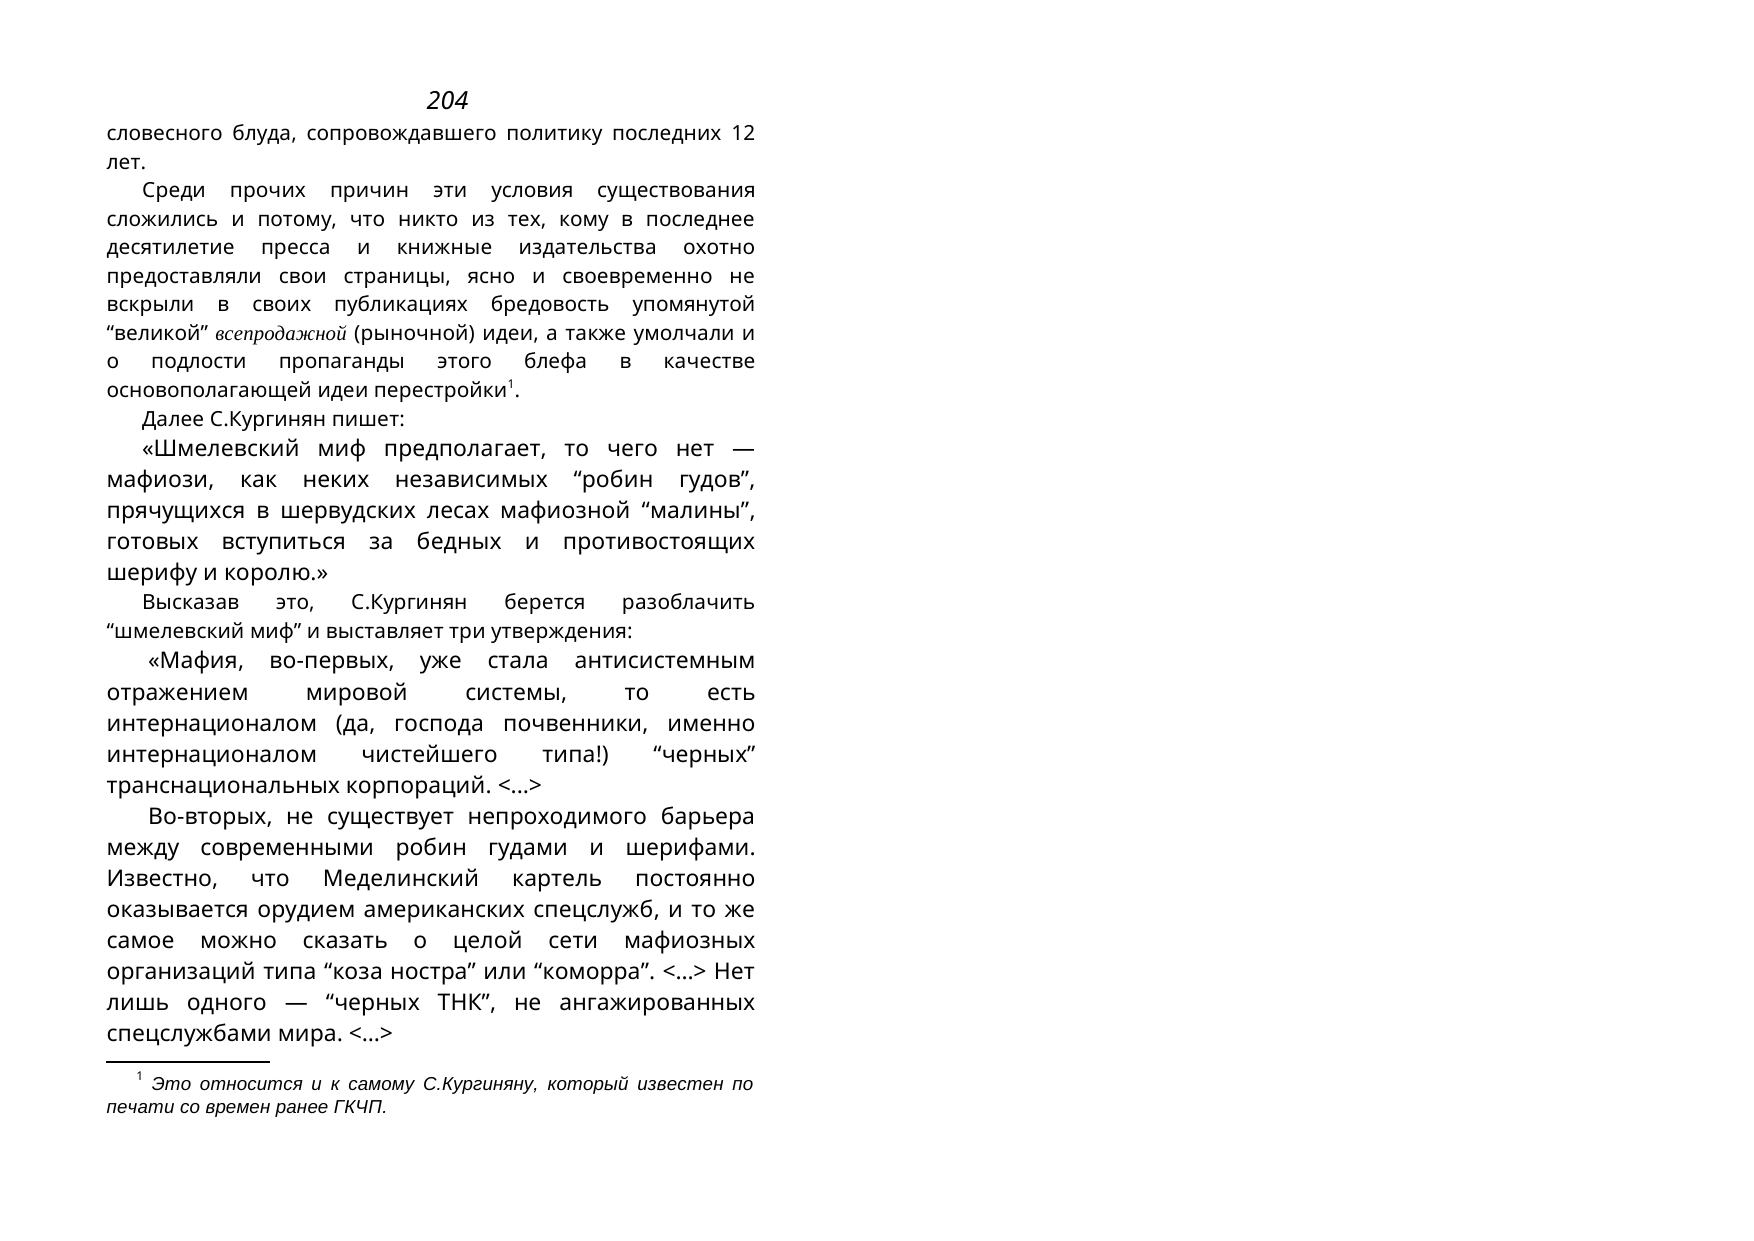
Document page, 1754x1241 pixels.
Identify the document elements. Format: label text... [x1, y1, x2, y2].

text Это относится и к самому С.Кургиняну, который известен по печати со времен ранее ГКЧП. [106, 1068, 756, 1118]
text Среди прочих причин эти условия существования сложились и потому, что никто из тех, кому в последнее десятилетие пресса и книжные издательства охотно предоставляли свои страницы, ясно и своевременно не вскрыли в своих публикациях бредовость упомянутой “великой” всепродажной (рыночной) идеи, а также умолчали и о подлости пропаганды этого блефа в качестве основополагающей идеи перестройки. [106, 175, 756, 403]
text Далее С.Кургинян пишет: [106, 403, 756, 432]
text Высказав это, С.Кургинян берется разоблачить “шмелевский миф” и выставляет три утверждения: [106, 587, 756, 644]
text «Шмелевский миф предполагает, то чего нет — мафиози, как неких независимых “робин гудов”, прячущихся в шервудских лесах мафиозной “малины”, готовых вступиться за бедных и противостоящих шерифу и королю.» [106, 432, 756, 587]
text словесного блуда, сопровождавшего политику последних 12 лет. [106, 118, 756, 175]
text «Мафия, во-первых, уже стала антисистемным отражением мировой системы, то есть интернационалом (да, господа почвенники, именно интернационалом чистейшего типа!) “черных” транснациональных корпораций. <...> [106, 644, 756, 799]
text Во-вторых, не существует непроходимого барьера между современными робин гудами и шерифами. Известно, что Меделинский картель постоянно оказывается орудием американских спецслужб, и то же самое можно сказать о целой сети мафиозных организаций типа “коза ностра” или “коморра”. <...> Нет лишь одного — “черных ТНК”, не ангажированных спецслужбами мира. <...> [106, 799, 756, 1048]
